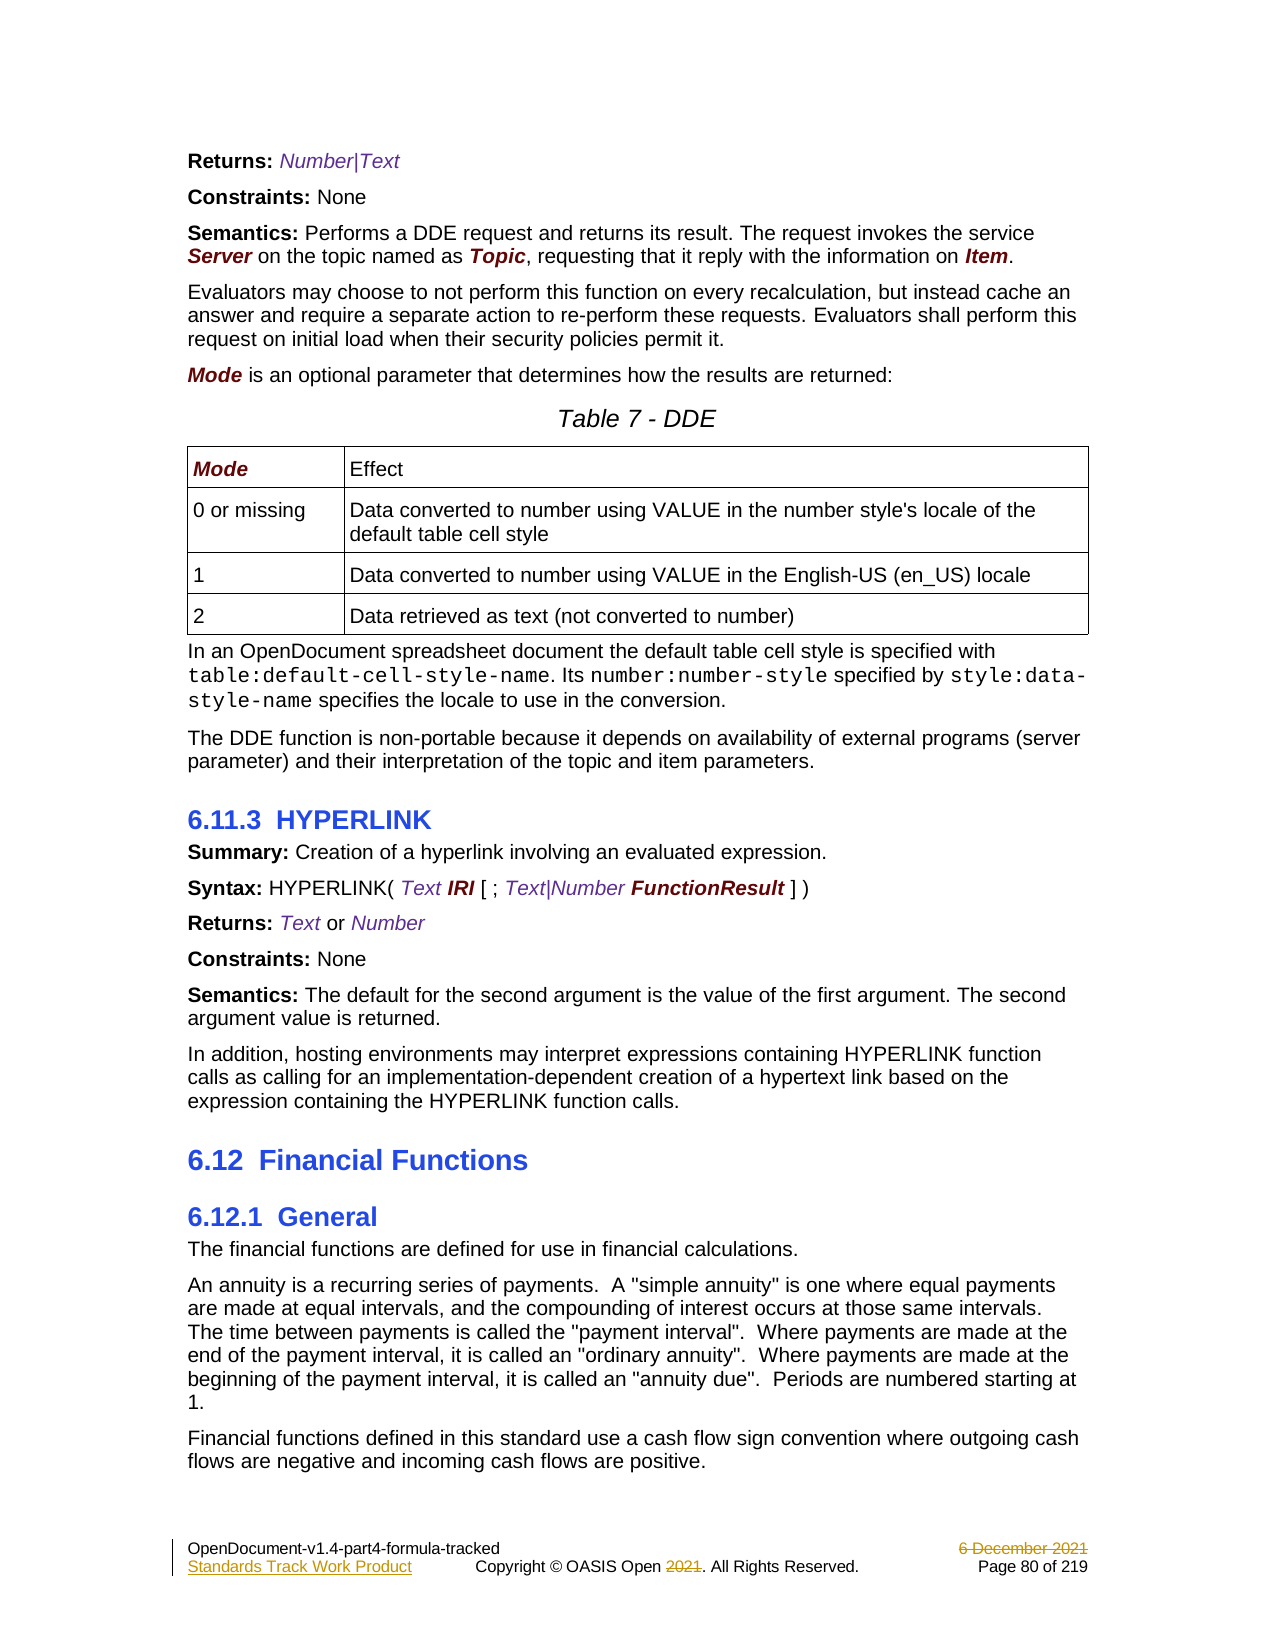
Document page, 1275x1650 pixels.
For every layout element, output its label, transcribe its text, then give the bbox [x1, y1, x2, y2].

subtitle HYPERLINK [187, 804, 1088, 834]
text Financial functions defined in this standard use a cash flow sign convention where outgoing cash flows are negative and incoming cash flows are positive. [187, 1426, 1088, 1473]
text Returns: Text or Number [187, 912, 1088, 935]
text In addition, hosting environments may interpret expressions containing HYPERLINK function calls as calling for an implementation-dependent creation of a hypertext link based on the expression containing the HYPERLINK function calls. [187, 1042, 1088, 1113]
text Constraints: None [187, 186, 1088, 209]
table_cell 1 [188, 553, 344, 593]
subtitle General [187, 1201, 1088, 1231]
text Semantics: The default for the second argument is the value of the first argument. The second argument value is returned. [187, 983, 1088, 1030]
text The DDE function is non-portable because it depends on availability of external programs (server parameter) and their interpretation of the topic and item parameters. [187, 726, 1088, 773]
table_header Effect [345, 447, 1088, 487]
text An annuity is a recurring series of payments. A "simple annuity" is one where equal payments are made at equal intervals, and the compounding of interest occurs at those same intervals. The time between payments is called the "payment interval". Where payments are made at the end of the payment interval, it is called an "ordinary annuity". Where payments are made at the beginning of the payment interval, it is called an "annuity due". Periods are numbered starting at 1. [187, 1273, 1088, 1414]
text Table 7 - DDE [187, 405, 1088, 433]
table_cell Data retrieved as text (not converted to number) [345, 594, 1088, 634]
table_cell 0 or missing [188, 488, 344, 552]
text Mode is an optional parameter that determines how the results are returned: [187, 363, 1088, 387]
text Summary: Creation of a hyperlink involving an evaluated expression. [187, 841, 1088, 864]
table_cell Data converted to number using VALUE in the English-US (en_US) locale [345, 553, 1088, 593]
table_cell Data converted to number using VALUE in the number style's locale of the default table cell style [345, 488, 1088, 552]
text In an OpenDocument spreadsheet document the default table cell style is specified with table:default-cell-style-name. Its number:number-style specified by style:data-style-name specifies the locale to use in the conversion. [187, 640, 1088, 714]
text Evaluators may choose to not perform this function on every recalculation, but instead cache an answer and require a separate action to re-perform these requests. Evaluators shall perform this request on initial load when their security policies permit it. [187, 280, 1088, 351]
text Semantics: Performs a DDE request and returns its result. The request invokes the service Server on the topic named as Topic, requesting that it reply with the information on Item. [187, 221, 1088, 268]
text Returns: Number|Text [187, 150, 1088, 173]
text Constraints: None [187, 947, 1088, 971]
table_header Mode [188, 447, 344, 487]
text The financial functions are defined for use in financial calculations. [187, 1237, 1088, 1261]
subtitle Financial Functions [187, 1144, 1088, 1176]
table_cell 2 [188, 594, 344, 634]
text Syntax: HYPERLINK( Text IRI [ ; Text|Number FunctionResult ] ) [187, 876, 1088, 900]
